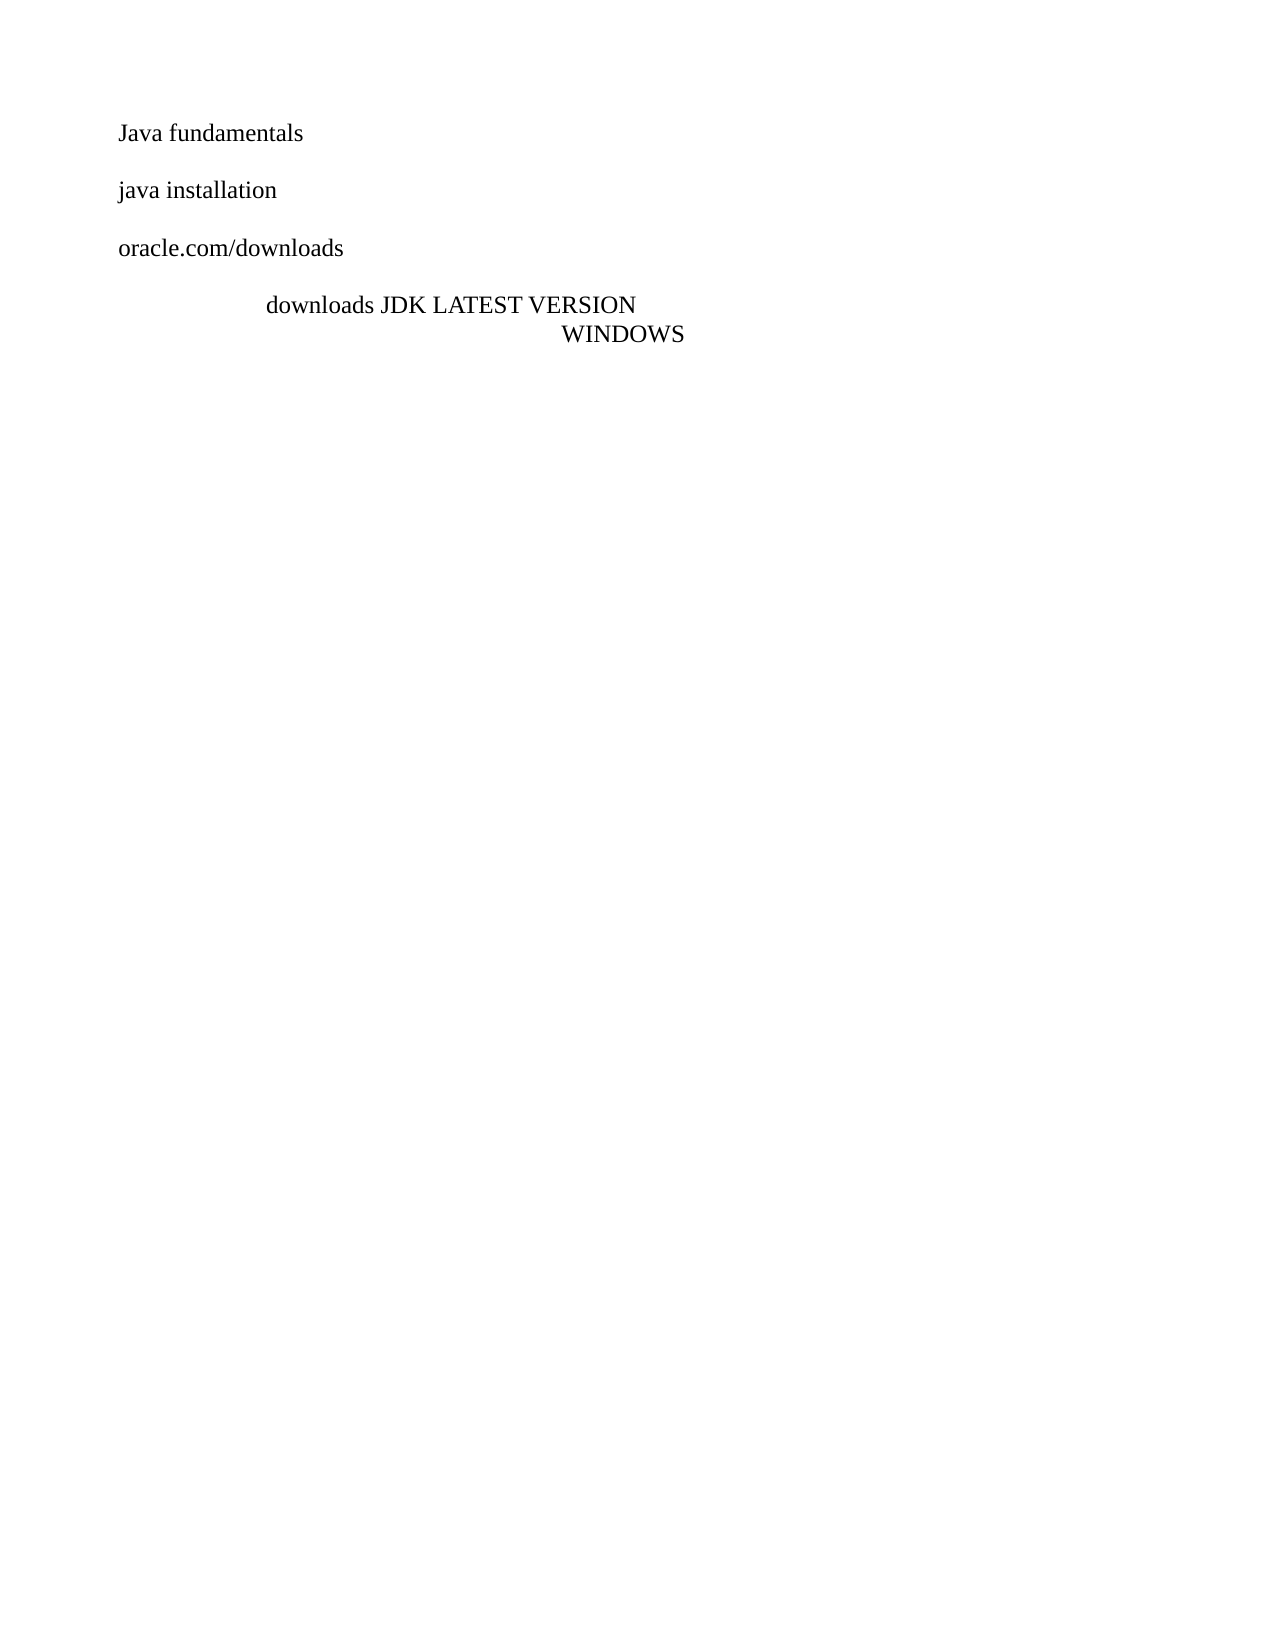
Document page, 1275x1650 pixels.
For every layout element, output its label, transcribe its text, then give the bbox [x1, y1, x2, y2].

text downloads JDK LATEST VERSION [118, 291, 1157, 319]
text WINDOWS [118, 319, 1157, 348]
text oracle.com/downloads [118, 233, 1157, 262]
text Java fundamentals [118, 118, 1157, 147]
text java installation [118, 176, 1157, 204]
